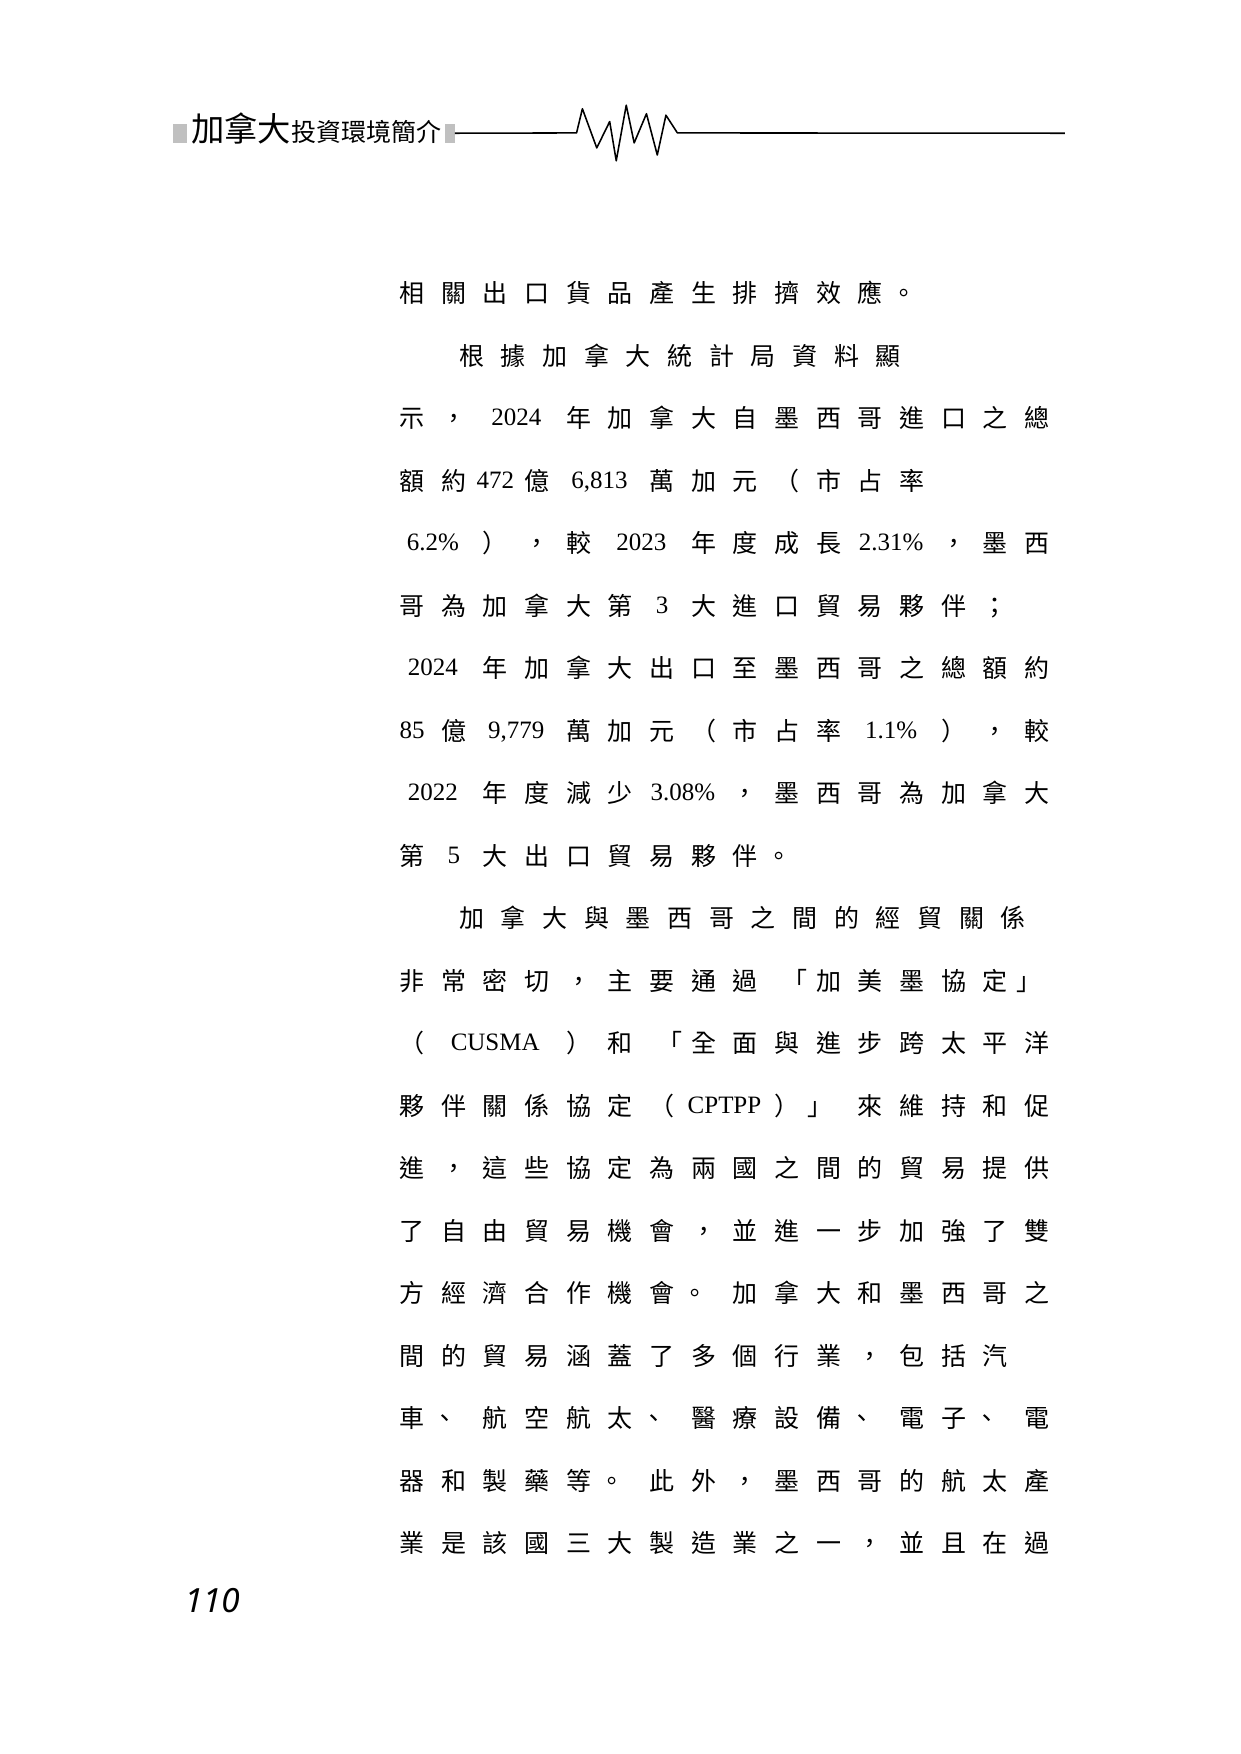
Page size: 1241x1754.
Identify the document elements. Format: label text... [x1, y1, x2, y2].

text 根據加拿大統計局資料顯示，2024年加拿大自墨西哥進口之總額約472億6,813萬加元（市占率6.2%），較2023年度成長2.31%，墨西哥為加拿大第3大進口貿易夥伴；2024年加拿大出口至墨西哥之總額約85億9,779萬加元（市占率1.1%），較2022年度減少3.08%，墨西哥為加拿大第5大出口貿易夥伴。 [306, 313, 1058, 875]
text 相關出口貨品產生排擠效應。 [306, 250, 1058, 313]
text 加拿大與墨西哥之間的經貿關係非常密切，主要通過「加美墨協定」（CUSMA）和「全面與進步跨太平洋夥伴關係協定（CPTPP）」來維持和促進，這些協定為兩國之間的貿易提供了自由貿易機會，並進一步加強了雙方經濟合作機會。加拿大和墨西哥之間的貿易涵蓋了多個行業，包括汽車、航空航太、醫療設備、電子、電器和製藥等。此外，墨西哥的航太產業是該國三大製造業之一，並且在過 [306, 875, 1058, 1563]
